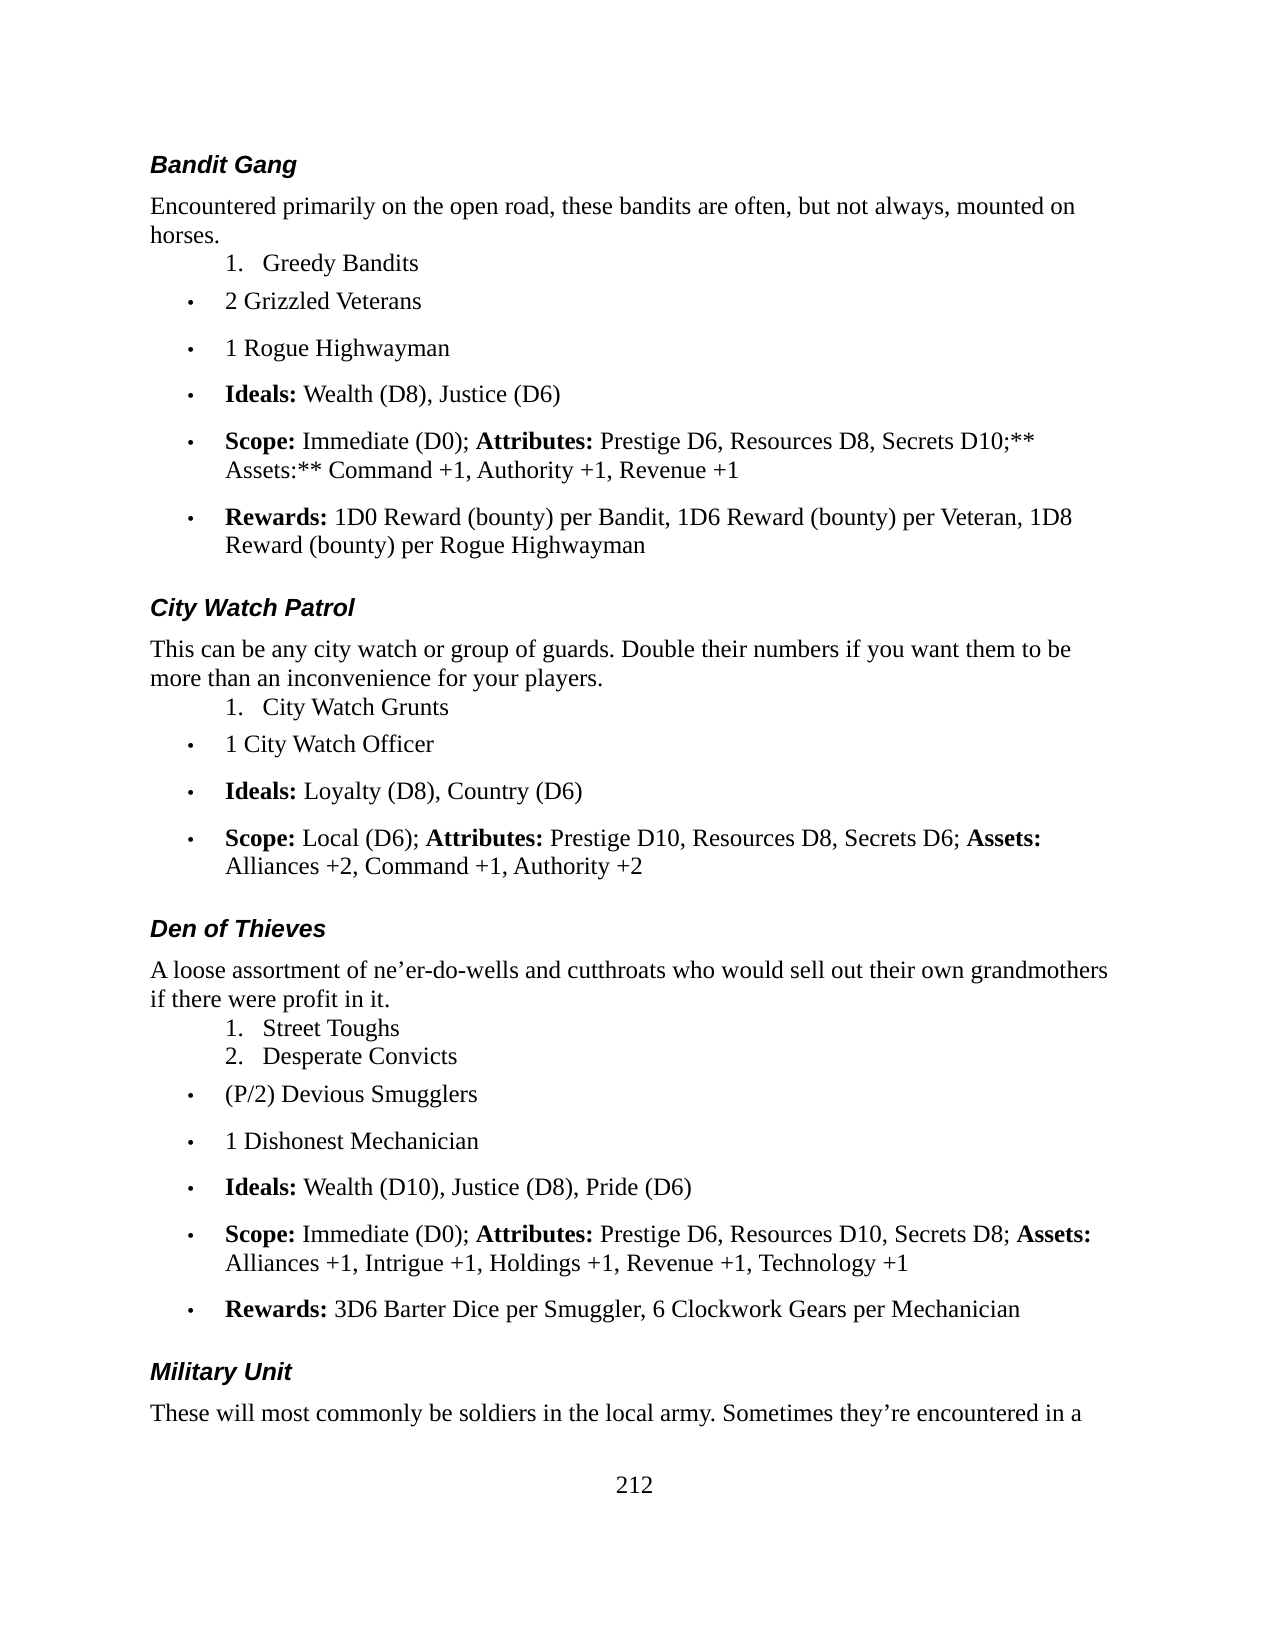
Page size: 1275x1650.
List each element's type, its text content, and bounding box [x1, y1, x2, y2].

list Ideals: Loyalty (D8), Country (D6) [187, 776, 1125, 805]
list Greedy Bandits [225, 248, 1125, 277]
list Rewards: 3D6 Barter Dice per Smuggler, 6 Clockwork Gears per Mechanician [187, 1294, 1125, 1323]
list Scope: Immediate (D0); Attributes: Prestige D6, Resources D8, Secrets D10;** Assets:** Command +1, Authority +1, Revenue +1 [187, 426, 1125, 484]
list Desperate Convicts [225, 1041, 1125, 1070]
list Street Toughs [225, 1013, 1125, 1041]
text A loose assortment of ne’er-do-wells and cutthroats who would sell out their own grandmothers if there were profit in it. [150, 955, 1125, 1013]
subtitle Bandit Gang [150, 150, 1125, 178]
subtitle Den of Thieves [150, 914, 1125, 943]
list City Watch Grunts [225, 692, 1125, 720]
subtitle City Watch Patrol [150, 593, 1125, 622]
list 1 Dishonest Mechanician [187, 1126, 1125, 1154]
list 1 Rogue Highwayman [187, 333, 1125, 362]
list Scope: Local (D6); Attributes: Prestige D10, Resources D8, Secrets D6; Assets: Alliances +2, Command +1, Authority +2 [187, 823, 1125, 880]
list (P/2) Devious Smugglers [187, 1079, 1125, 1108]
text Encountered primarily on the open road, these bandits are often, but not always, mounted on horses. [150, 191, 1125, 248]
list Ideals: Wealth (D8), Justice (D6) [187, 379, 1125, 408]
list 2 Grizzled Veterans [187, 286, 1125, 315]
text This can be any city watch or group of guards. Double their numbers if you want them to be more than an inconvenience for your players. [150, 634, 1125, 692]
list 1 City Watch Officer [187, 729, 1125, 758]
list Rewards: 1D0 Reward (bounty) per Bandit, 1D6 Reward (bounty) per Veteran, 1D8 Reward (bounty) per Rogue Highwayman [187, 502, 1125, 559]
text These will most commonly be soldiers in the local army. Sometimes they’re encountered in a [150, 1398, 1125, 1427]
list Ideals: Wealth (D10), Justice (D8), Pride (D6) [187, 1172, 1125, 1201]
subtitle Military Unit [150, 1357, 1125, 1386]
list Scope: Immediate (D0); Attributes: Prestige D6, Resources D10, Secrets D8; Assets: Alliances +1, Intrigue +1, Holdings +1, Revenue +1, Technology +1 [187, 1219, 1125, 1277]
